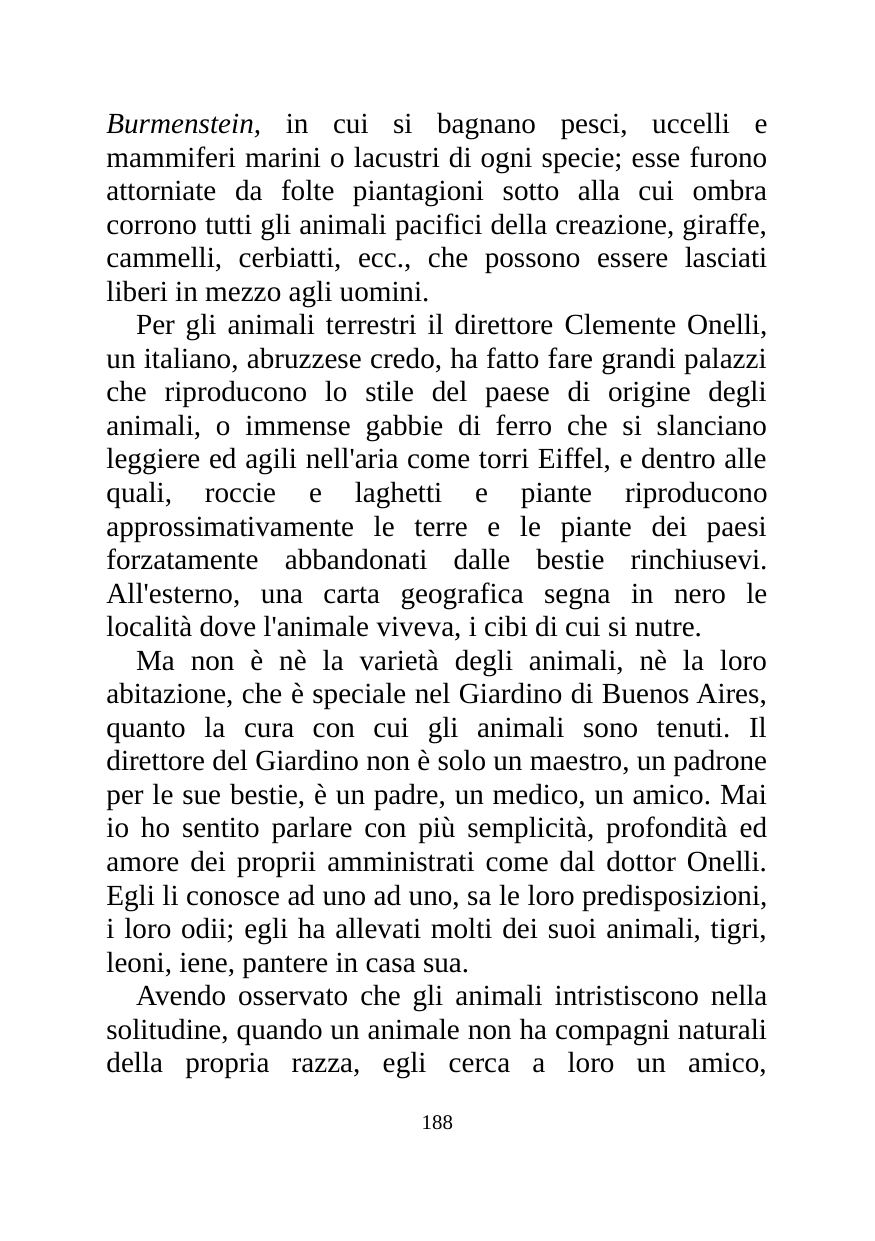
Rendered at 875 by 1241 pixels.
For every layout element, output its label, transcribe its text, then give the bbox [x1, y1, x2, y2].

text Avendo osservato che gli animali intristiscono nella solitudine, quando un animale non ha compagni naturali della propria razza, egli cerca a loro un amico, [106, 978, 768, 1079]
text Ma non è nè la varietà degli animali, nè la loro abitazione, che è speciale nel Giardino di Buenos Aires, quanto la cura con cui gli animali sono tenuti. Il direttore del Giardino non è solo un maestro, un padrone per le sue bestie, è un padre, un medico, un amico. Mai io ho sentito parlare con più semplicità, profondità ed amore dei proprii amministrati come dal dottor Onelli. Egli li conosce ad uno ad uno, sa le loro predisposizioni, i loro odii; egli ha allevati molti dei suoi animali, tigri, leoni, iene, pantere in casa sua. [106, 643, 768, 978]
text Burmenstein, in cui si bagnano pesci, uccelli e mammiferi marini o lacustri di ogni specie; esse furono attorniate da folte piantagioni sotto alla cui ombra corrono tutti gli animali pacifici della creazione, giraffe, cammelli, cerbiatti, ecc., che possono essere lasciati liberi in mezzo agli uomini. [106, 106, 768, 307]
text Per gli animali terrestri il direttore Clemente Onelli, un italiano, abruzzese credo, ha fatto fare grandi palazzi che riproducono lo stile del paese di origine degli animali, o immense gabbie di ferro che si slanciano leggiere ed agili nell'aria come torri Eiffel, e dentro alle quali, roccie e laghetti e piante riproducono approssimativamente le terre e le piante dei paesi forzatamente abbandonati dalle bestie rinchiusevi. All'esterno, una carta geografica segna in nero le località dove l'animale viveva, i cibi di cui si nutre. [106, 307, 768, 643]
